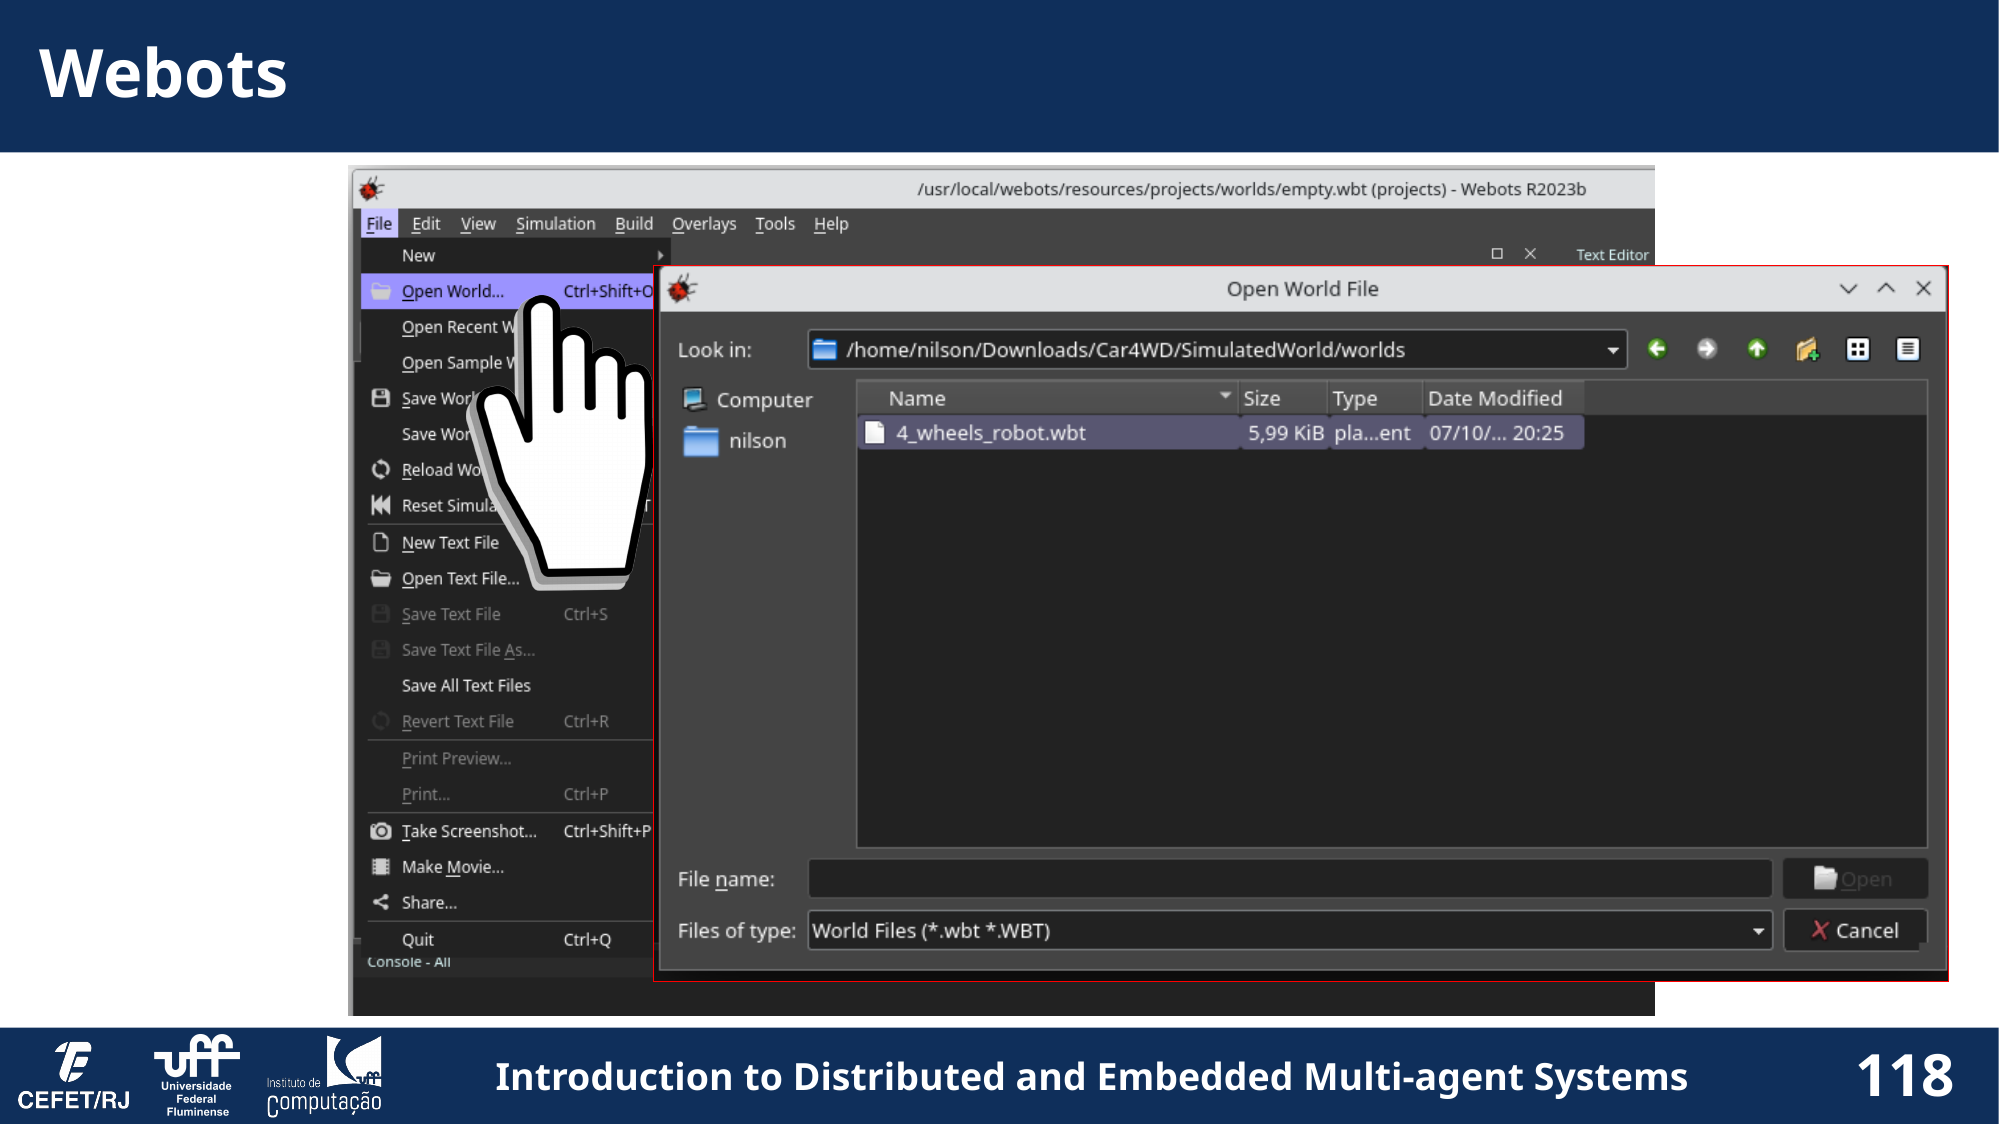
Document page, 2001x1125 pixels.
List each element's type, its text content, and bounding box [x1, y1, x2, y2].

picture [153, 1033, 241, 1121]
picture [18, 1021, 129, 1125]
picture [348, 165, 1949, 1016]
text_box Webots [25, 23, 1998, 116]
picture [265, 1033, 383, 1118]
